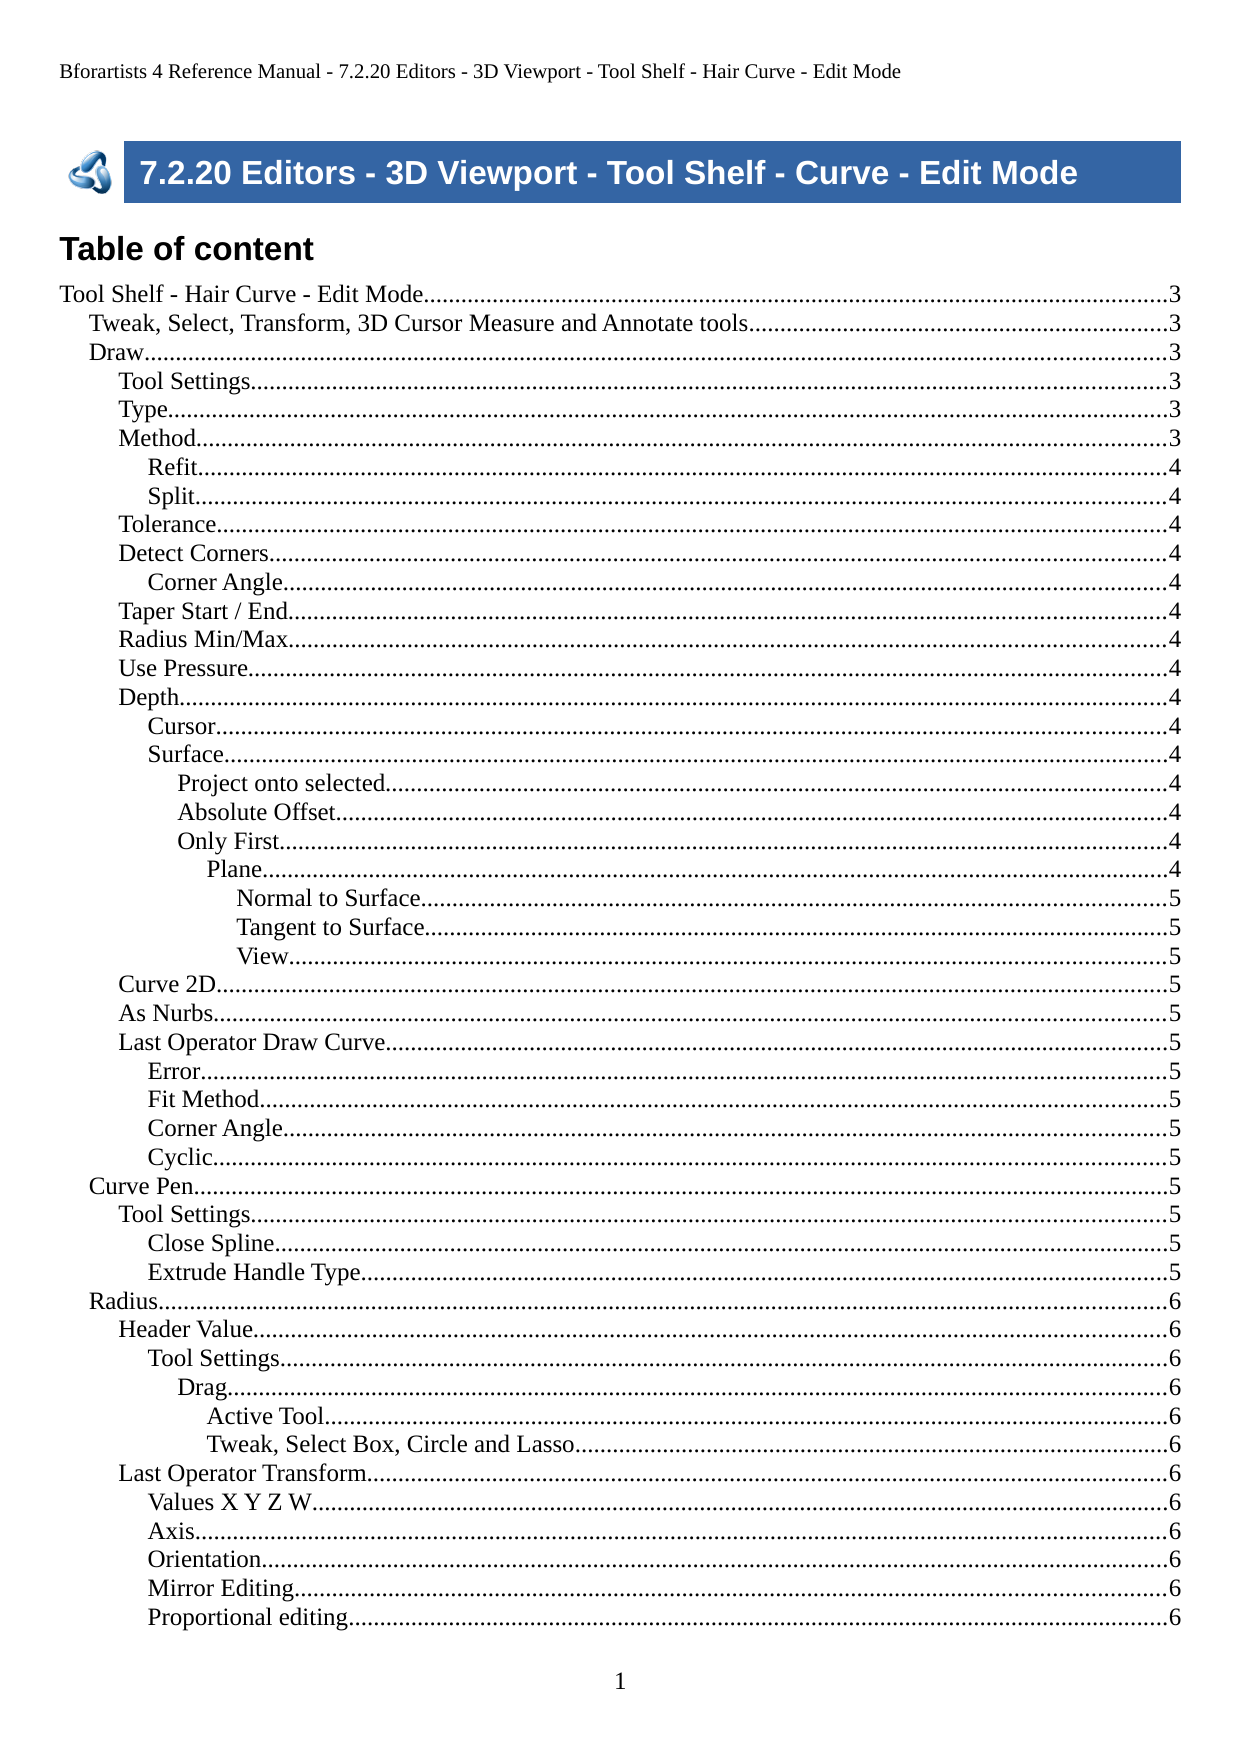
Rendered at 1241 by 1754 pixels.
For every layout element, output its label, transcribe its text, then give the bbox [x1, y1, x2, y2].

text Curve 2D 5 [118, 969, 1181, 998]
text Depth 4 [118, 682, 1181, 711]
text Tweak, Select, Transform, 3D Cursor Measure and Annotate tools 3 [88, 308, 1181, 337]
table_header [59, 141, 124, 203]
text Refit 4 [147, 452, 1181, 481]
text Radius 6 [88, 1286, 1181, 1314]
text View 5 [236, 941, 1181, 969]
text Corner Angle 4 [147, 567, 1181, 596]
text Error 5 [147, 1056, 1181, 1084]
text Absolute Offset 4 [177, 797, 1181, 826]
text As Nurbs 5 [118, 998, 1181, 1027]
text Values X Y Z W 6 [147, 1487, 1181, 1516]
text Use Pressure 4 [118, 653, 1181, 682]
text Last Operator Draw Curve 5 [118, 1027, 1181, 1056]
text Only First 4 [177, 826, 1181, 854]
text Cyclic 5 [147, 1142, 1181, 1171]
text Header Value 6 [118, 1314, 1181, 1343]
text Corner Angle 5 [147, 1113, 1181, 1142]
text Tool Shelf - Hair Curve - Edit Mode 3 [59, 279, 1181, 308]
text Close Spline 5 [147, 1228, 1181, 1257]
text Detect Corners 4 [118, 538, 1181, 567]
text Surface 4 [147, 739, 1181, 768]
text Active Tool 6 [206, 1401, 1181, 1429]
text Method 3 [118, 423, 1181, 452]
text Mirror Editing 6 [147, 1573, 1181, 1602]
text Tool Settings 6 [147, 1343, 1181, 1372]
text Split 4 [147, 481, 1181, 509]
table_header 7.2.20 Editors - 3D Viewport - Tool Shelf - Curve - Edit Mode [124, 141, 1181, 203]
text Axis 6 [147, 1516, 1181, 1544]
text Tool Settings 3 [118, 366, 1181, 394]
text Curve Pen 5 [88, 1171, 1181, 1199]
text Proportional editing 6 [147, 1602, 1181, 1631]
text Project onto selected 4 [177, 768, 1181, 797]
picture [65, 147, 114, 197]
text Taper Start / End 4 [118, 596, 1181, 624]
text Tweak, Select Box, Circle and Lasso 6 [206, 1429, 1181, 1458]
text Radius Min/Max 4 [118, 624, 1181, 653]
text Plane 4 [206, 854, 1181, 883]
text Draw 3 [88, 337, 1181, 366]
text Type 3 [118, 394, 1181, 423]
text Extrude Handle Type 5 [147, 1257, 1181, 1286]
text Orientation 6 [147, 1544, 1181, 1573]
text Tool Settings 5 [118, 1199, 1181, 1228]
text Normal to Surface 5 [236, 883, 1181, 912]
text Fit Method 5 [147, 1084, 1181, 1113]
text Last Operator Transform 6 [118, 1458, 1181, 1487]
text Drag 6 [177, 1372, 1181, 1401]
subtitle Table of content [59, 228, 1181, 267]
text Cursor 4 [147, 711, 1181, 739]
text Tolerance 4 [118, 509, 1181, 538]
text Tangent to Surface 5 [236, 912, 1181, 941]
